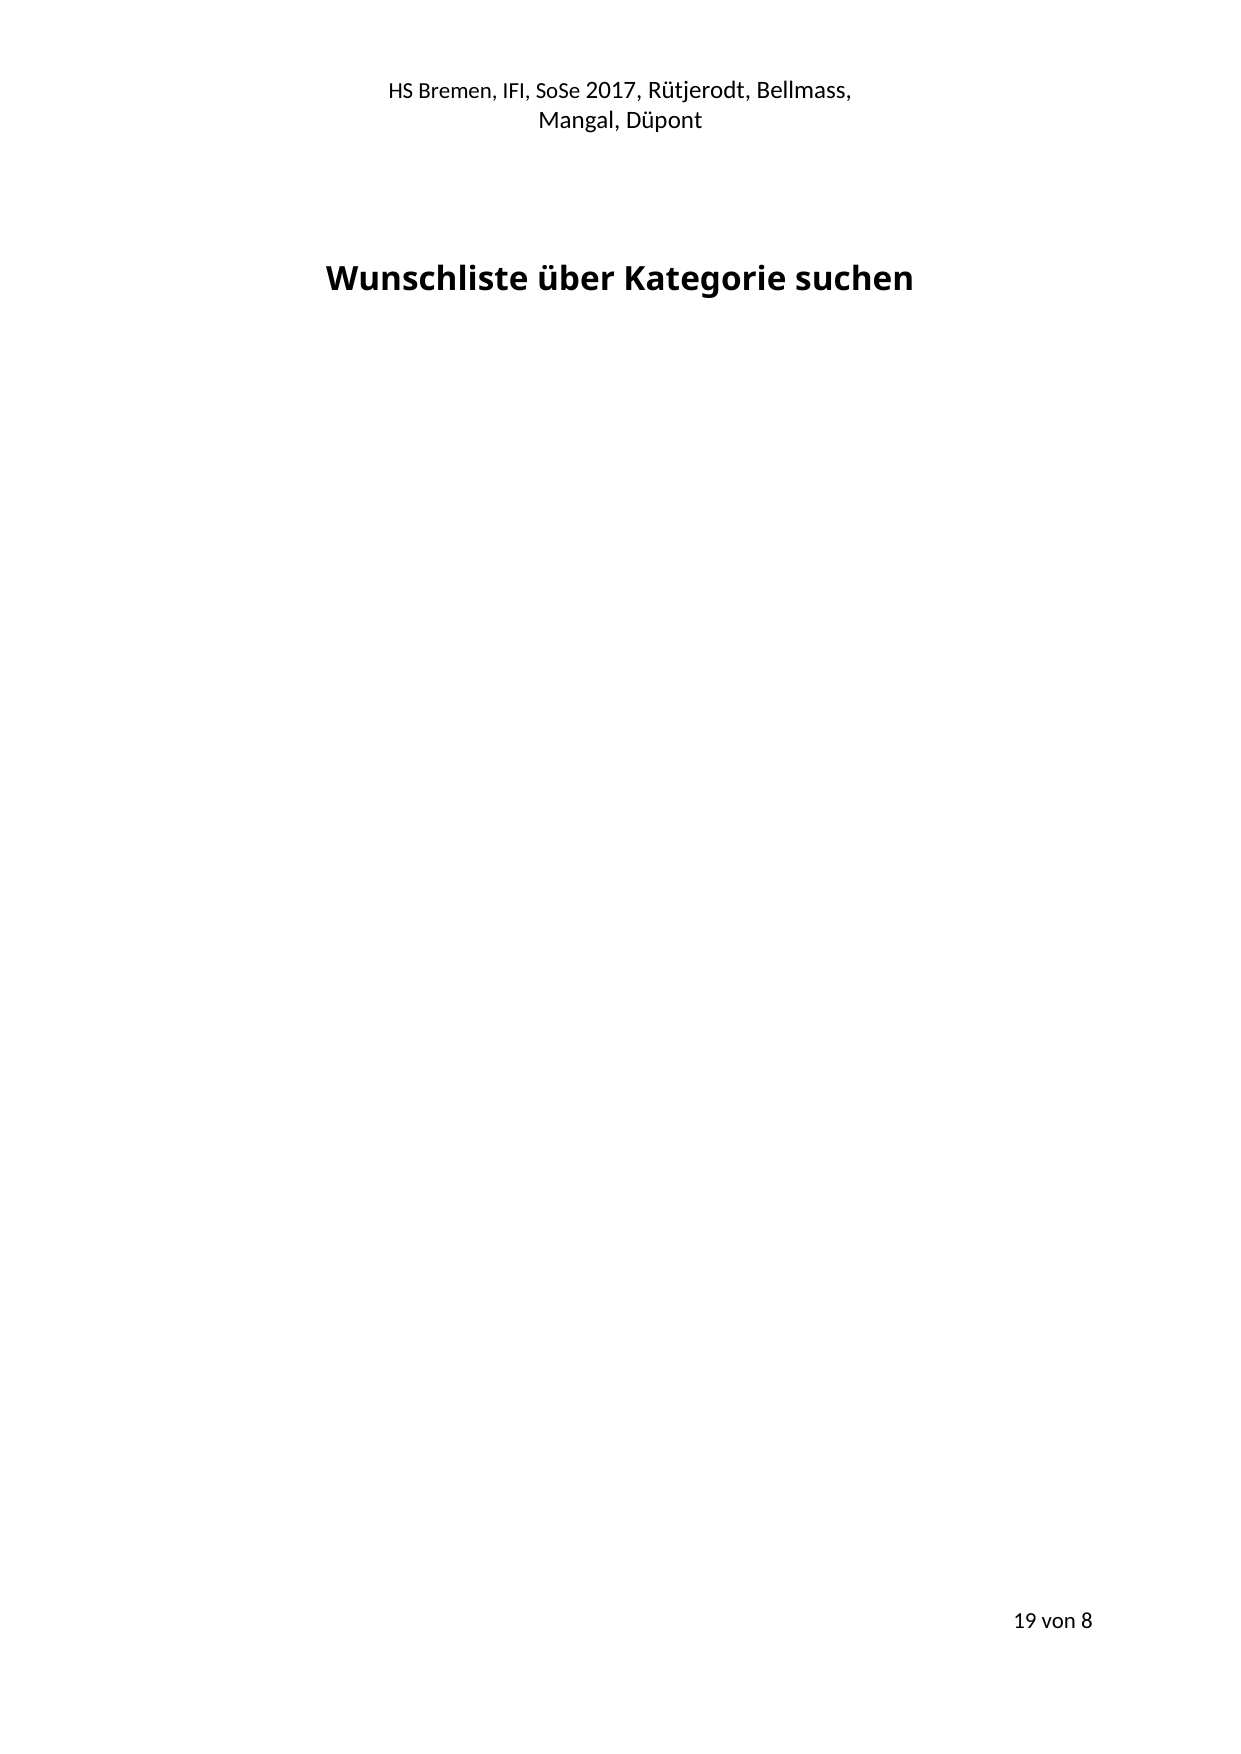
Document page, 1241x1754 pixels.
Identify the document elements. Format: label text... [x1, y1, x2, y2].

subtitle Wunschliste über Kategorie suchen [148, 255, 1093, 300]
